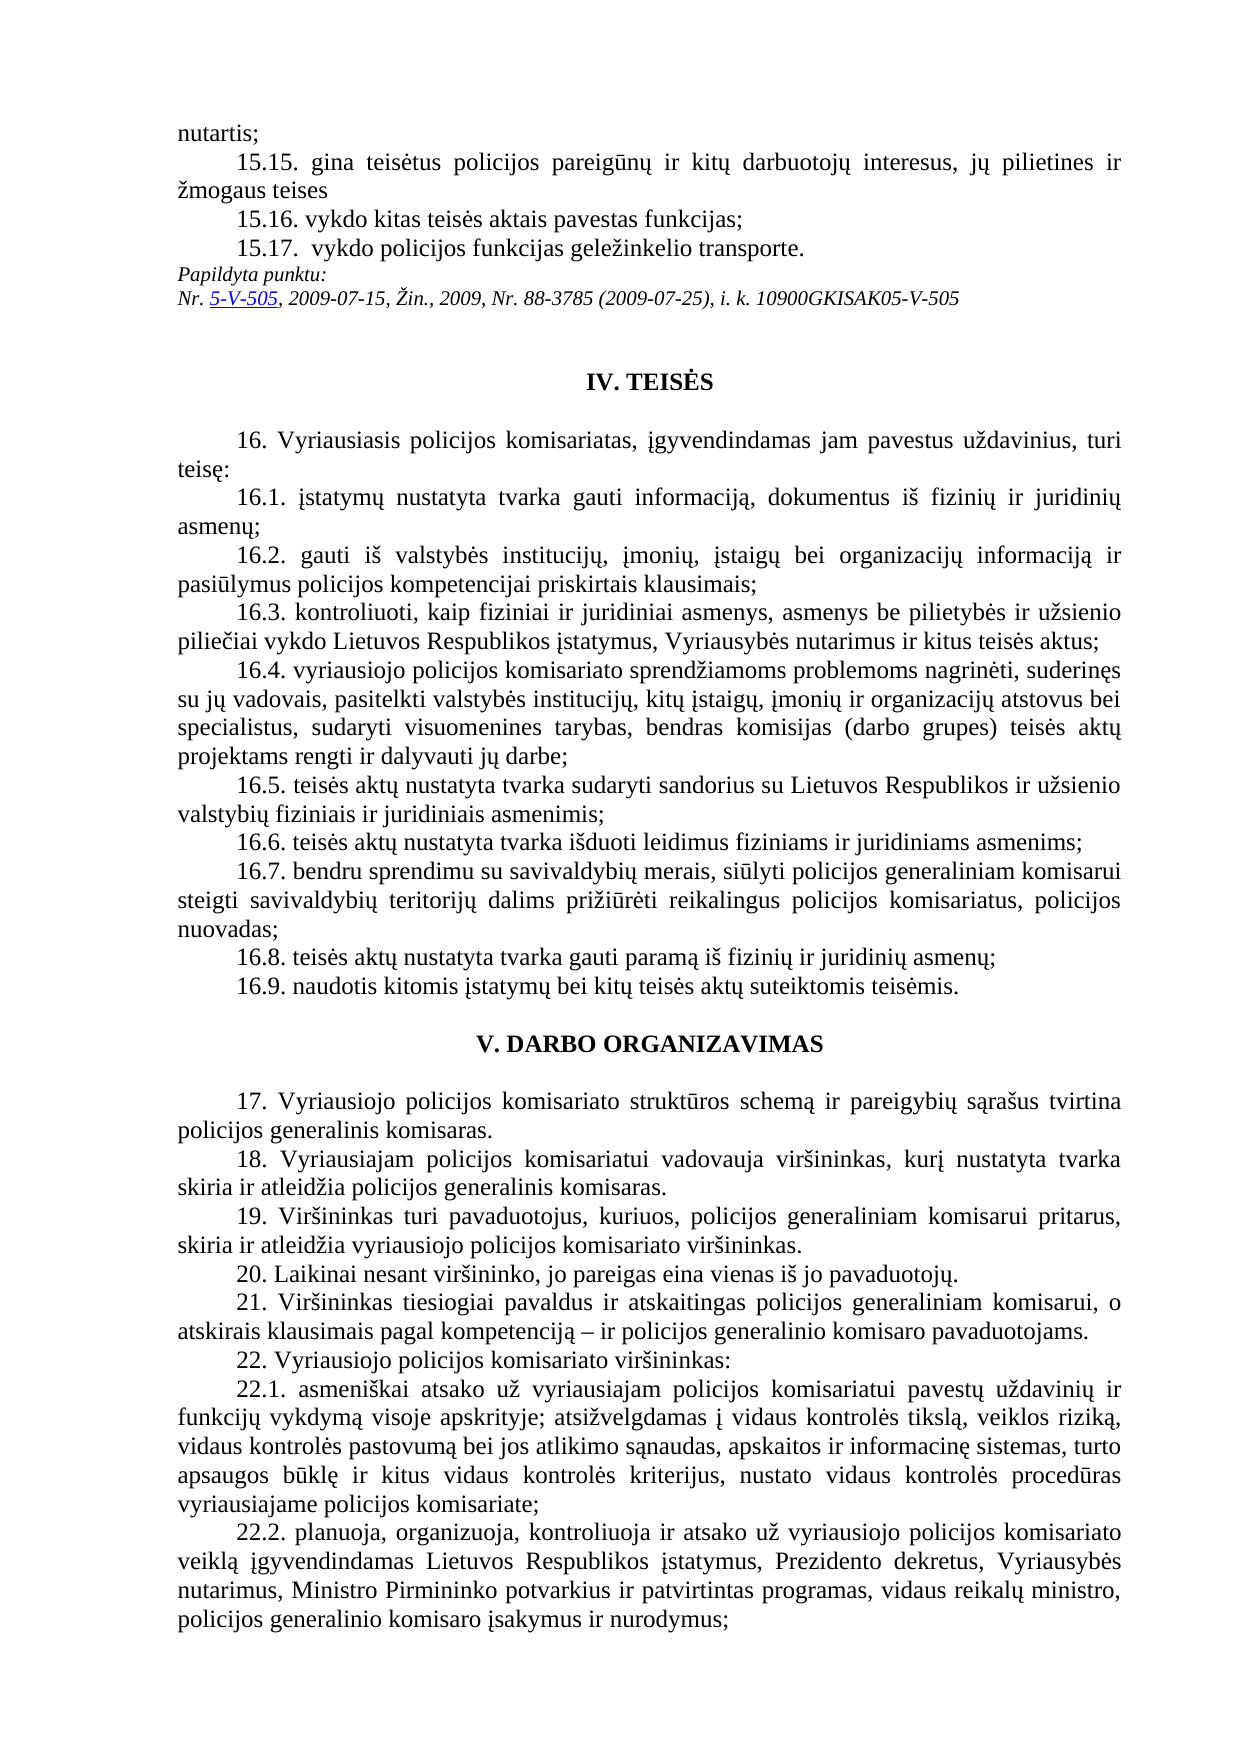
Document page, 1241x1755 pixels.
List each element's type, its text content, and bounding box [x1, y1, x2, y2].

text 16.4. vyriausiojo policijos komisariato sprendžiamoms problemoms nagrinėti, suderinęs su jų vadovais, pasitelkti valstybės institucijų, kitų įstaigų, įmonių ir organizacijų atstovus bei specialistus, sudaryti visuomenines tarybas, bendras komisijas (darbo grupes) teisės aktų projektams rengti ir dalyvauti jų darbe; [177, 655, 1122, 770]
text 16.9. naudotis kitomis įstatymų bei kitų teisės aktų suteiktomis teisėmis. [177, 971, 1122, 1000]
text 16.8. teisės aktų nustatyta tvarka gauti paramą iš fizinių ir juridinių asmenų; [177, 942, 1122, 971]
text 16. Vyriausiasis policijos komisariatas, įgyvendindamas jam pavestus uždavinius, turi teisę: [177, 425, 1122, 482]
text IV. TEISĖS [177, 367, 1122, 396]
text 16.1. įstatymų nustatyta tvarka gauti informaciją, dokumentus iš fizinių ir juridinių asmenų; [177, 482, 1122, 540]
text Nr. 5-V-505, 2009-07-15, Žin., 2009, Nr. 88-3785 (2009-07-25), i. k. 10900GKISAK05-V-505 [177, 286, 1122, 310]
text 22.2. planuoja, organizuoja, kontroliuoja ir atsako už vyriausiojo policijos komisariato veiklą įgyvendindamas Lietuvos Respublikos įstatymus, Prezidento dekretus, Vyriausybės nutarimus, Ministro Pirmininko potvarkius ir patvirtintas programas, vidaus reikalų ministro, policijos generalinio komisaro įsakymus ir nurodymus; [177, 1517, 1122, 1632]
text 15.17. vykdo policijos funkcijas geležinkelio transporte. [177, 233, 1122, 262]
text 15.16. vykdo kitas teisės aktais pavestas funkcijas; [177, 204, 1122, 233]
text 16.6. teisės aktų nustatyta tvarka išduoti leidimus fiziniams ir juridiniams asmenims; [177, 827, 1122, 856]
text 20. Laikinai nesant viršininko, jo pareigas eina vienas iš jo pavaduotojų. [177, 1259, 1122, 1287]
text 16.3. kontroliuoti, kaip fiziniai ir juridiniai asmenys, asmenys be pilietybės ir užsienio piliečiai vykdo Lietuvos Respublikos įstatymus, Vyriausybės nutarimus ir kitus teisės aktus; [177, 597, 1122, 655]
text nutartis; [177, 118, 1122, 147]
text 16.7. bendru sprendimu su savivaldybių merais, siūlyti policijos generaliniam komisarui steigti savivaldybių teritorijų dalims prižiūrėti reikalingus policijos komisariatus, policijos nuovadas; [177, 856, 1122, 942]
text 16.5. teisės aktų nustatyta tvarka sudaryti sandorius su Lietuvos Respublikos ir užsienio valstybių fiziniais ir juridiniais asmenimis; [177, 770, 1122, 827]
text V. DARBO ORGANIZAVIMAS [177, 1029, 1122, 1057]
text 21. Viršininkas tiesiogiai pavaldus ir atskaitingas policijos generaliniam komisarui, o atskirais klausimais pagal kompetenciją – ir policijos generalinio komisaro pavaduotojams. [177, 1287, 1122, 1345]
text 22. Vyriausiojo policijos komisariato viršininkas: [177, 1345, 1122, 1374]
text 15.15. gina teisėtus policijos pareigūnų ir kitų darbuotojų interesus, jų pilietines ir žmogaus teises [177, 147, 1122, 204]
text Papildyta punktu: [177, 262, 1122, 286]
text 19. Viršininkas turi pavaduotojus, kuriuos, policijos generaliniam komisarui pritarus, skiria ir atleidžia vyriausiojo policijos komisariato viršininkas. [177, 1201, 1122, 1259]
text 18. Vyriausiajam policijos komisariatui vadovauja viršininkas, kurį nustatyta tvarka skiria ir atleidžia policijos generalinis komisaras. [177, 1144, 1122, 1201]
text 22.1. asmeniškai atsako už vyriausiajam policijos komisariatui pavestų uždavinių ir funkcijų vykdymą visoje apskrityje; atsižvelgdamas į vidaus kontrolės tikslą, veiklos riziką, vidaus kontrolės pastovumą bei jos atlikimo sąnaudas, apskaitos ir informacinę sistemas, turto apsaugos būklę ir kitus vidaus kontrolės kriterijus, nustato vidaus kontrolės procedūras vyriausiajame policijos komisariate; [177, 1374, 1122, 1517]
text 17. Vyriausiojo policijos komisariato struktūros schemą ir pareigybių sąrašus tvirtina policijos generalinis komisaras. [177, 1086, 1122, 1144]
text 16.2. gauti iš valstybės institucijų, įmonių, įstaigų bei organizacijų informaciją ir pasiūlymus policijos kompetencijai priskirtais klausimais; [177, 540, 1122, 597]
